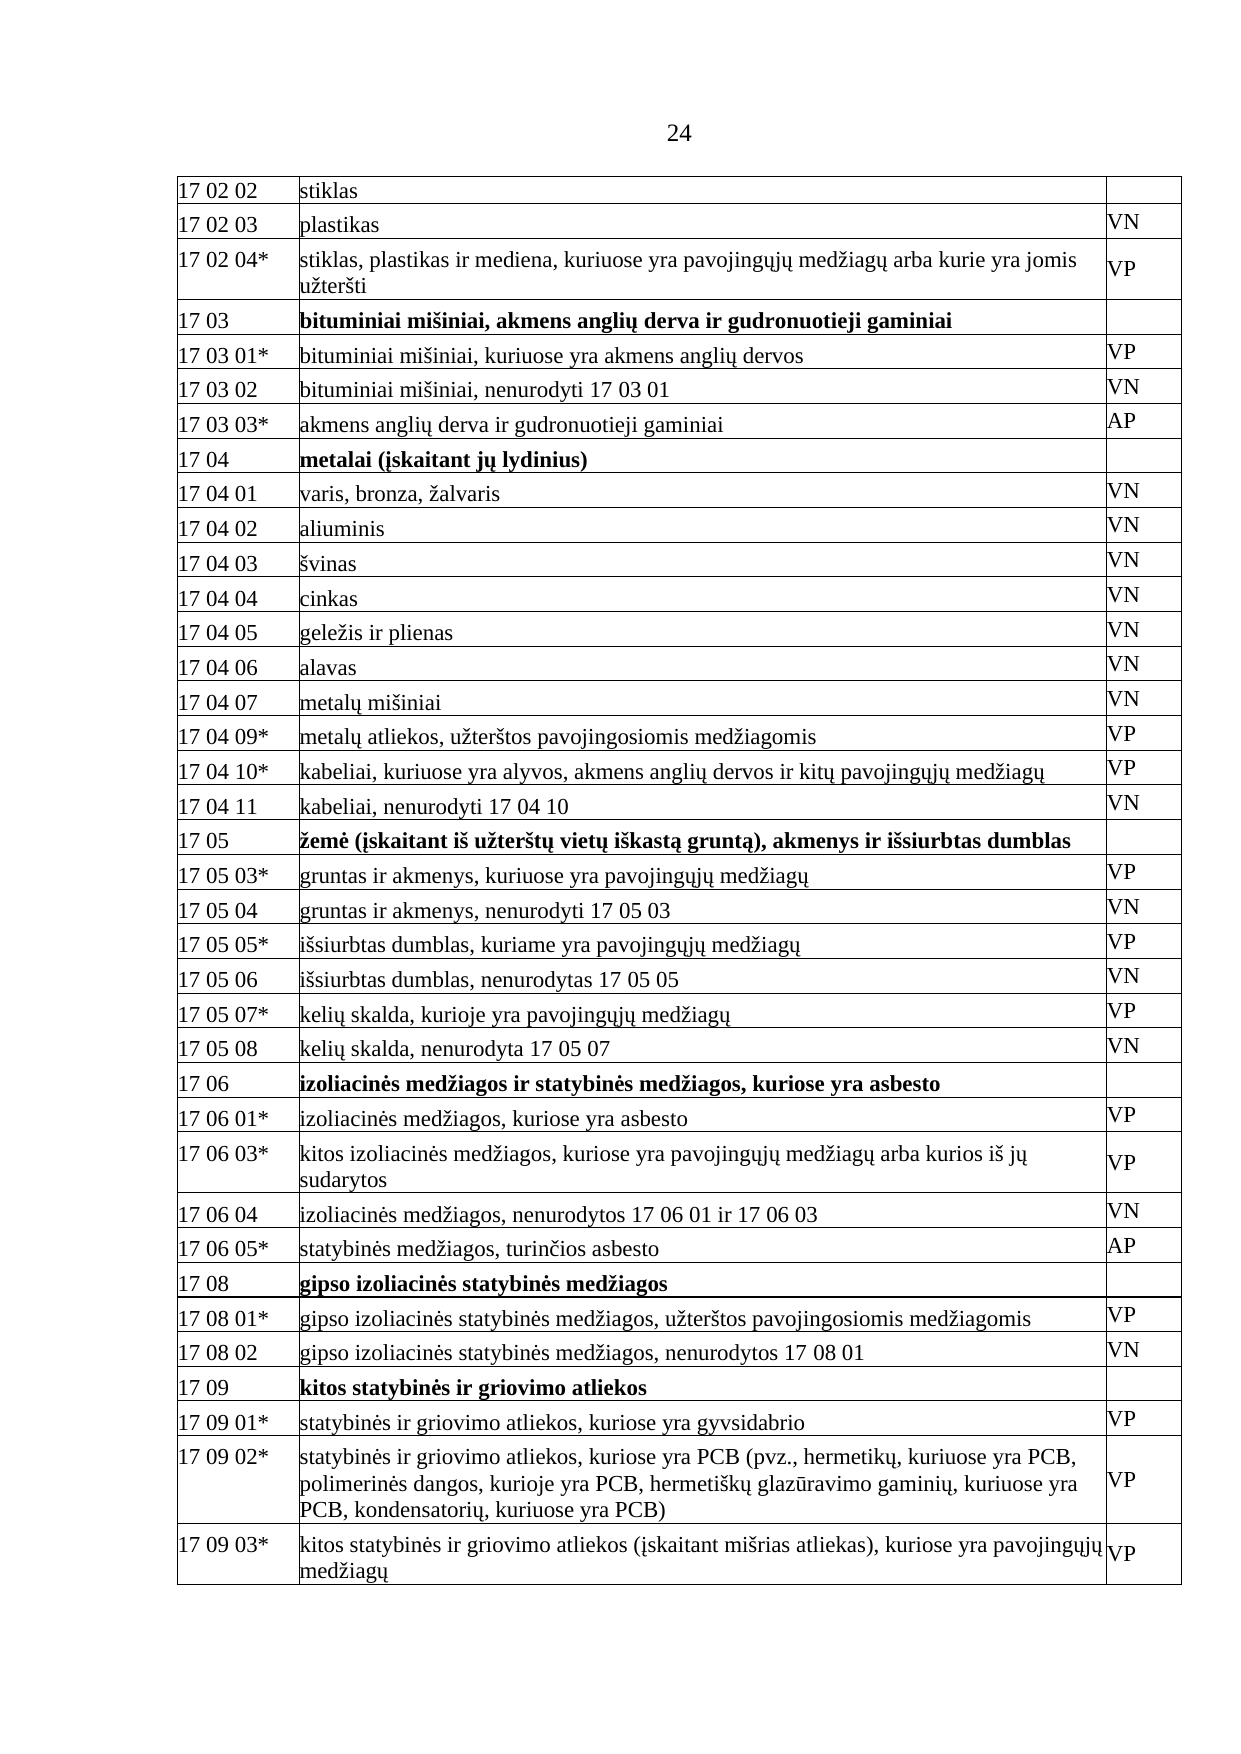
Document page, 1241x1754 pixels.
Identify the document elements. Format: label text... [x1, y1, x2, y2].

table_cell 17 05 [178, 820, 299, 854]
table_cell 17 09 [178, 1367, 299, 1400]
table_cell [1107, 820, 1181, 854]
table_cell 17 04 06 [178, 647, 299, 680]
table_cell VN [1107, 785, 1181, 819]
table_cell gipso izoliacinės statybinės medžiagos [300, 1263, 1106, 1296]
table_cell 17 02 04* [178, 239, 299, 299]
table_cell gruntas ir akmenys, kuriuose yra pavojingųjų medžiagų [300, 855, 1106, 888]
table_cell 17 03 01* [178, 335, 299, 368]
table_cell kitos izoliacinės medžiagos, kuriose yra pavojingųjų medžiagų arba kurios iš jų sudarytos [300, 1132, 1106, 1192]
table_cell 17 04 05 [178, 612, 299, 646]
table_cell alavas [300, 647, 1106, 680]
table_cell VN [1107, 1332, 1181, 1366]
table_cell 17 02 02 [178, 177, 299, 203]
table_cell VN [1107, 612, 1181, 646]
table_cell 17 05 07* [178, 994, 299, 1027]
table_cell 17 04 07 [178, 681, 299, 715]
table_cell 17 03 03* [178, 404, 299, 437]
table_cell 17 06 03* [178, 1132, 299, 1192]
table_cell VP [1107, 1401, 1181, 1435]
table_cell išsiurbtas dumblas, nenurodytas 17 05 05 [300, 959, 1106, 992]
table_cell VN [1107, 508, 1181, 542]
table_cell kelių skalda, kurioje yra pavojingųjų medžiagų [300, 994, 1106, 1027]
table_cell cinkas [300, 577, 1106, 611]
table_cell 17 05 04 [178, 890, 299, 923]
table_cell 17 04 01 [178, 473, 299, 507]
table_cell kabeliai, kuriuose yra alyvos, akmens anglių dervos ir kitų pavojingųjų medžiagų [300, 751, 1106, 784]
table_cell VN [1107, 204, 1181, 238]
table_cell [1107, 439, 1181, 472]
table_cell VP [1107, 924, 1181, 958]
table_cell izoliacinės medžiagos ir statybinės medžiagos, kuriose yra asbesto [300, 1063, 1106, 1097]
table_cell 17 02 03 [178, 204, 299, 238]
table_cell 17 09 02* [178, 1436, 299, 1522]
table_cell izoliacinės medžiagos, nenurodytos 17 06 01 ir 17 06 03 [300, 1193, 1106, 1227]
table_cell VP [1107, 1436, 1181, 1522]
table_cell 17 03 02 [178, 369, 299, 403]
table_cell 17 04 09* [178, 716, 299, 750]
table_cell išsiurbtas dumblas, kuriame yra pavojingųjų medžiagų [300, 924, 1106, 958]
table_cell 17 09 01* [178, 1401, 299, 1435]
table_cell metalų mišiniai [300, 681, 1106, 715]
table_cell 17 04 [178, 439, 299, 472]
table_cell bituminiai mišiniai, akmens anglių derva ir gudronuotieji gaminiai [300, 300, 1106, 333]
table_cell VN [1107, 1028, 1181, 1062]
table_cell 17 08 [178, 1263, 299, 1296]
table_cell kitos statybinės ir griovimo atliekos (įskaitant mišrias atliekas), kuriose yra pavojingųjų medžiagų [300, 1524, 1106, 1583]
table_cell VN [1107, 577, 1181, 611]
table_cell VN [1107, 473, 1181, 507]
table_cell 17 05 05* [178, 924, 299, 958]
table_cell stiklas, plastikas ir mediena, kuriuose yra pavojingųjų medžiagų arba kurie yra jomis užteršti [300, 239, 1106, 299]
table_cell bituminiai mišiniai, kuriuose yra akmens anglių dervos [300, 335, 1106, 368]
table_cell [1107, 1367, 1181, 1400]
table_cell 17 05 08 [178, 1028, 299, 1062]
table_cell bituminiai mišiniai, nenurodyti 17 03 01 [300, 369, 1106, 403]
table_cell 17 08 02 [178, 1332, 299, 1366]
table_cell VN [1107, 1193, 1181, 1227]
table_cell statybinės ir griovimo atliekos, kuriose yra gyvsidabrio [300, 1401, 1106, 1435]
table_cell VN [1107, 369, 1181, 403]
table_cell statybinės ir griovimo atliekos, kuriose yra PCB (pvz., hermetikų, kuriuose yra PCB, polimerinės dangos, kurioje yra PCB, hermetiškų glazūravimo gaminių, kuriuose yra PCB, kondensatorių, kuriuose yra PCB) [300, 1436, 1106, 1522]
table_cell 17 04 03 [178, 543, 299, 576]
table_cell VP [1107, 994, 1181, 1027]
table_cell 17 04 04 [178, 577, 299, 611]
table_cell gipso izoliacinės statybinės medžiagos, nenurodytos 17 08 01 [300, 1332, 1106, 1366]
table_cell izoliacinės medžiagos, kuriose yra asbesto [300, 1098, 1106, 1131]
table_cell 17 08 01* [178, 1298, 299, 1331]
table_cell aliuminis [300, 508, 1106, 542]
table_cell VP [1107, 716, 1181, 750]
table_cell geležis ir plienas [300, 612, 1106, 646]
table_cell 17 06 04 [178, 1193, 299, 1227]
table_cell [1107, 300, 1181, 333]
table_cell 17 06 05* [178, 1228, 299, 1262]
table_cell VP [1107, 751, 1181, 784]
table_cell gipso izoliacinės statybinės medžiagos, užterštos pavojingosiomis medžiagomis [300, 1298, 1106, 1331]
table_cell metalų atliekos, užterštos pavojingosiomis medžiagomis [300, 716, 1106, 750]
table_cell AP [1107, 404, 1181, 437]
table_cell VP [1107, 1098, 1181, 1131]
table_cell VN [1107, 890, 1181, 923]
table_cell [1107, 1263, 1181, 1296]
table_cell 17 09 03* [178, 1524, 299, 1583]
table_cell 17 06 01* [178, 1098, 299, 1131]
table_cell žemė (įskaitant iš užterštų vietų iškastą gruntą), akmenys ir išsiurbtas dumblas [300, 820, 1106, 854]
table_cell stiklas [300, 177, 1106, 203]
table_cell AP [1107, 1228, 1181, 1262]
table_cell 17 04 10* [178, 751, 299, 784]
table_cell 17 03 [178, 300, 299, 333]
table_cell VP [1107, 1524, 1181, 1583]
table_cell VP [1107, 239, 1181, 299]
table_cell 17 05 06 [178, 959, 299, 992]
table_cell gruntas ir akmenys, nenurodyti 17 05 03 [300, 890, 1106, 923]
table_cell 17 04 11 [178, 785, 299, 819]
table_cell kitos statybinės ir griovimo atliekos [300, 1367, 1106, 1400]
table_cell kelių skalda, nenurodyta 17 05 07 [300, 1028, 1106, 1062]
table_cell VP [1107, 1298, 1181, 1331]
table_cell statybinės medžiagos, turinčios asbesto [300, 1228, 1106, 1262]
table_cell VN [1107, 543, 1181, 576]
table_cell 17 05 03* [178, 855, 299, 888]
table_cell VN [1107, 959, 1181, 992]
table_cell varis, bronza, žalvaris [300, 473, 1106, 507]
table_cell akmens anglių derva ir gudronuotieji gaminiai [300, 404, 1106, 437]
table_cell [1107, 177, 1181, 203]
table_cell VP [1107, 855, 1181, 888]
table_cell VN [1107, 647, 1181, 680]
table_cell 17 04 02 [178, 508, 299, 542]
table_cell švinas [300, 543, 1106, 576]
table_cell metalai (įskaitant jų lydinius) [300, 439, 1106, 472]
table_cell 17 06 [178, 1063, 299, 1097]
table_cell VP [1107, 1132, 1181, 1192]
table_cell VP [1107, 335, 1181, 368]
table_cell plastikas [300, 204, 1106, 238]
table_cell [1107, 1063, 1181, 1097]
table_cell VN [1107, 681, 1181, 715]
table_cell kabeliai, nenurodyti 17 04 10 [300, 785, 1106, 819]
